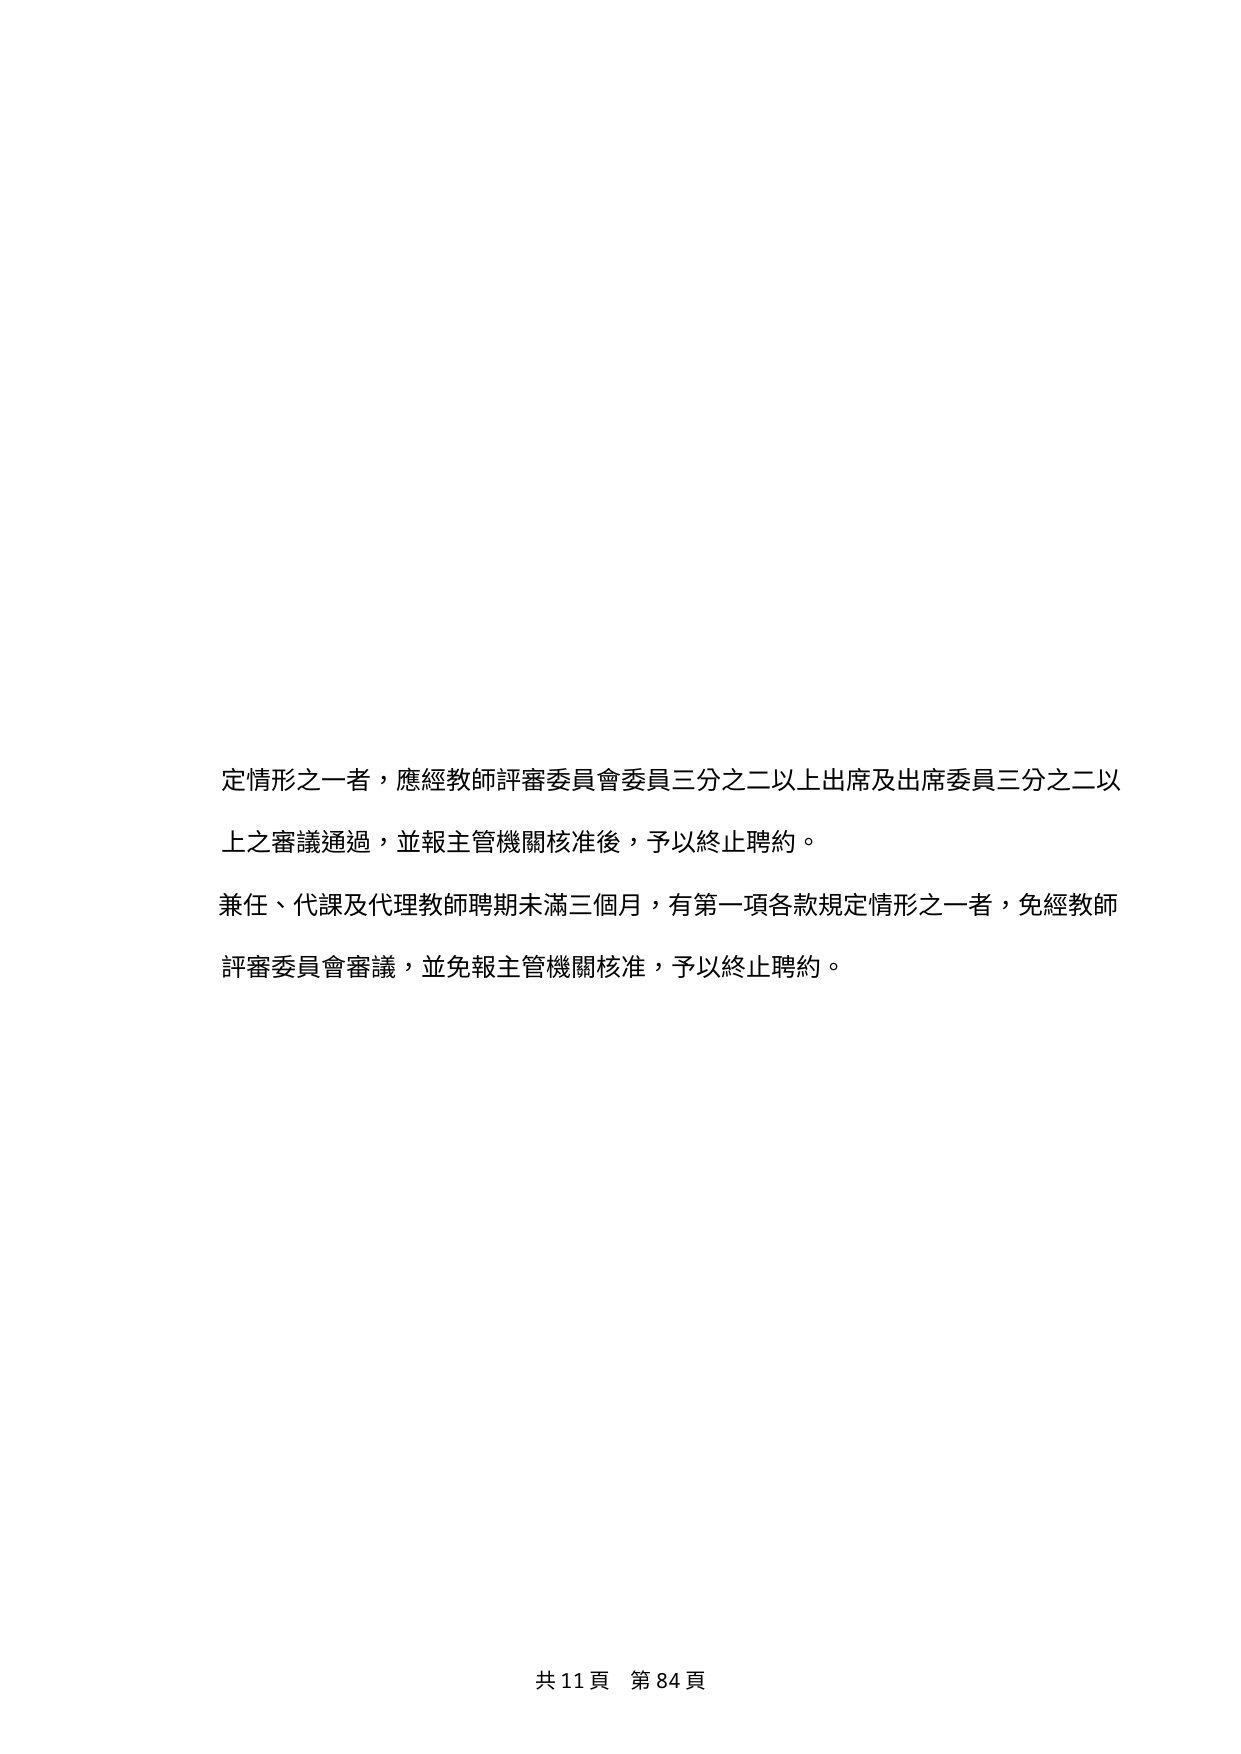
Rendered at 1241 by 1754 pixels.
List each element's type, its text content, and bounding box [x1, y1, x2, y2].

text 兼任、代課及代理教師聘期未滿三個月，有第一項各款規定情形之一者，免經教師評審委員會審議，並免報主管機關核准，予以終止聘約。 [218, 862, 1122, 987]
text 定情形之一者，應經教師評審委員會委員三分之二以上出席及出席委員三分之二以上之審議通過，並報主管機關核准後，予以終止聘約。 [218, 737, 1122, 862]
